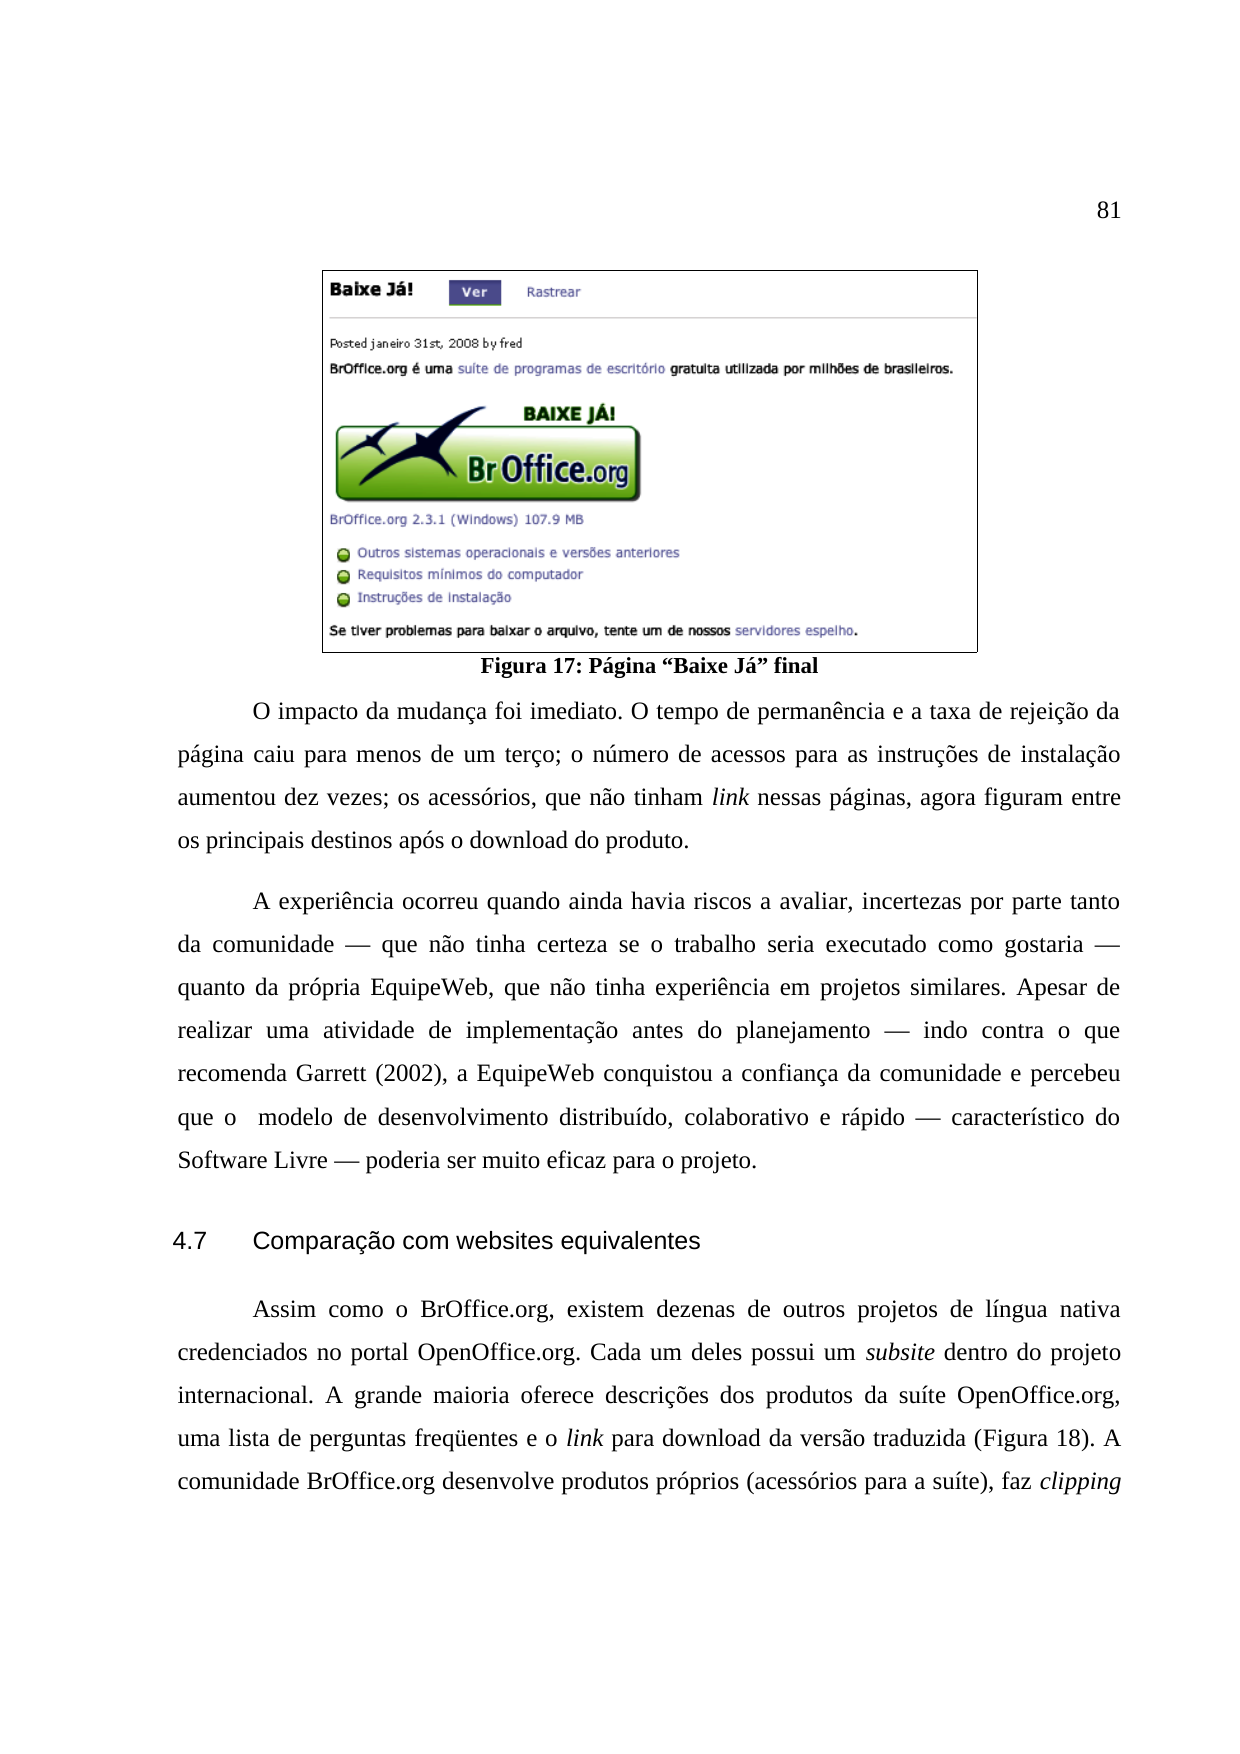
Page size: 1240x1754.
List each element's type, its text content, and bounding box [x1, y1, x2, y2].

subtitle Comparação com websites equivalentes [165, 1226, 1121, 1254]
text A experiência ocorreu quando ainda havia riscos a avaliar, incertezas por parte tanto da comunidade — que não tinha certeza se o trabalho seria executado como gostaria — quanto da própria EquipeWeb, que não tinha experiência em projetos similares. Apesar de realizar uma atividade de implementação antes do planejamento — indo contra o que recomenda Garrett (2002), a EquipeWeb conquistou a confiança da comunidade e percebeu que o modelo de desenvolvimento distribuído, colaborativo e rápido — característico do Software Livre — poderia ser muito eficaz para o projeto. [177, 886, 1121, 1173]
text O impacto da mudança foi imediato. O tempo de permanência e a taxa de rejeição da página caiu para menos de um terço; o número de acessos para as instruções de instalação aumentou dez vezes; os acessórios, que não tinham link nessas páginas, agora figuram entre os principais destinos após o download do produto. [177, 253, 1121, 854]
text Assim como o BrOffice.org, existem dezenas de outros projetos de língua nativa credenciados no portal OpenOffice.org. Cada um deles possui um subsite dentro do projeto internacional. A grande maioria oferece descrições dos produtos da suíte OpenOffice.org, uma lista de perguntas freqüentes e o link para download da versão traduzida (Figura 18). A comunidade BrOffice.org desenvolve produtos próprios (acessórios para a suíte), faz clipping [177, 1294, 1121, 1495]
text Figura 17: Página “Baixe Já” final [322, 653, 977, 678]
